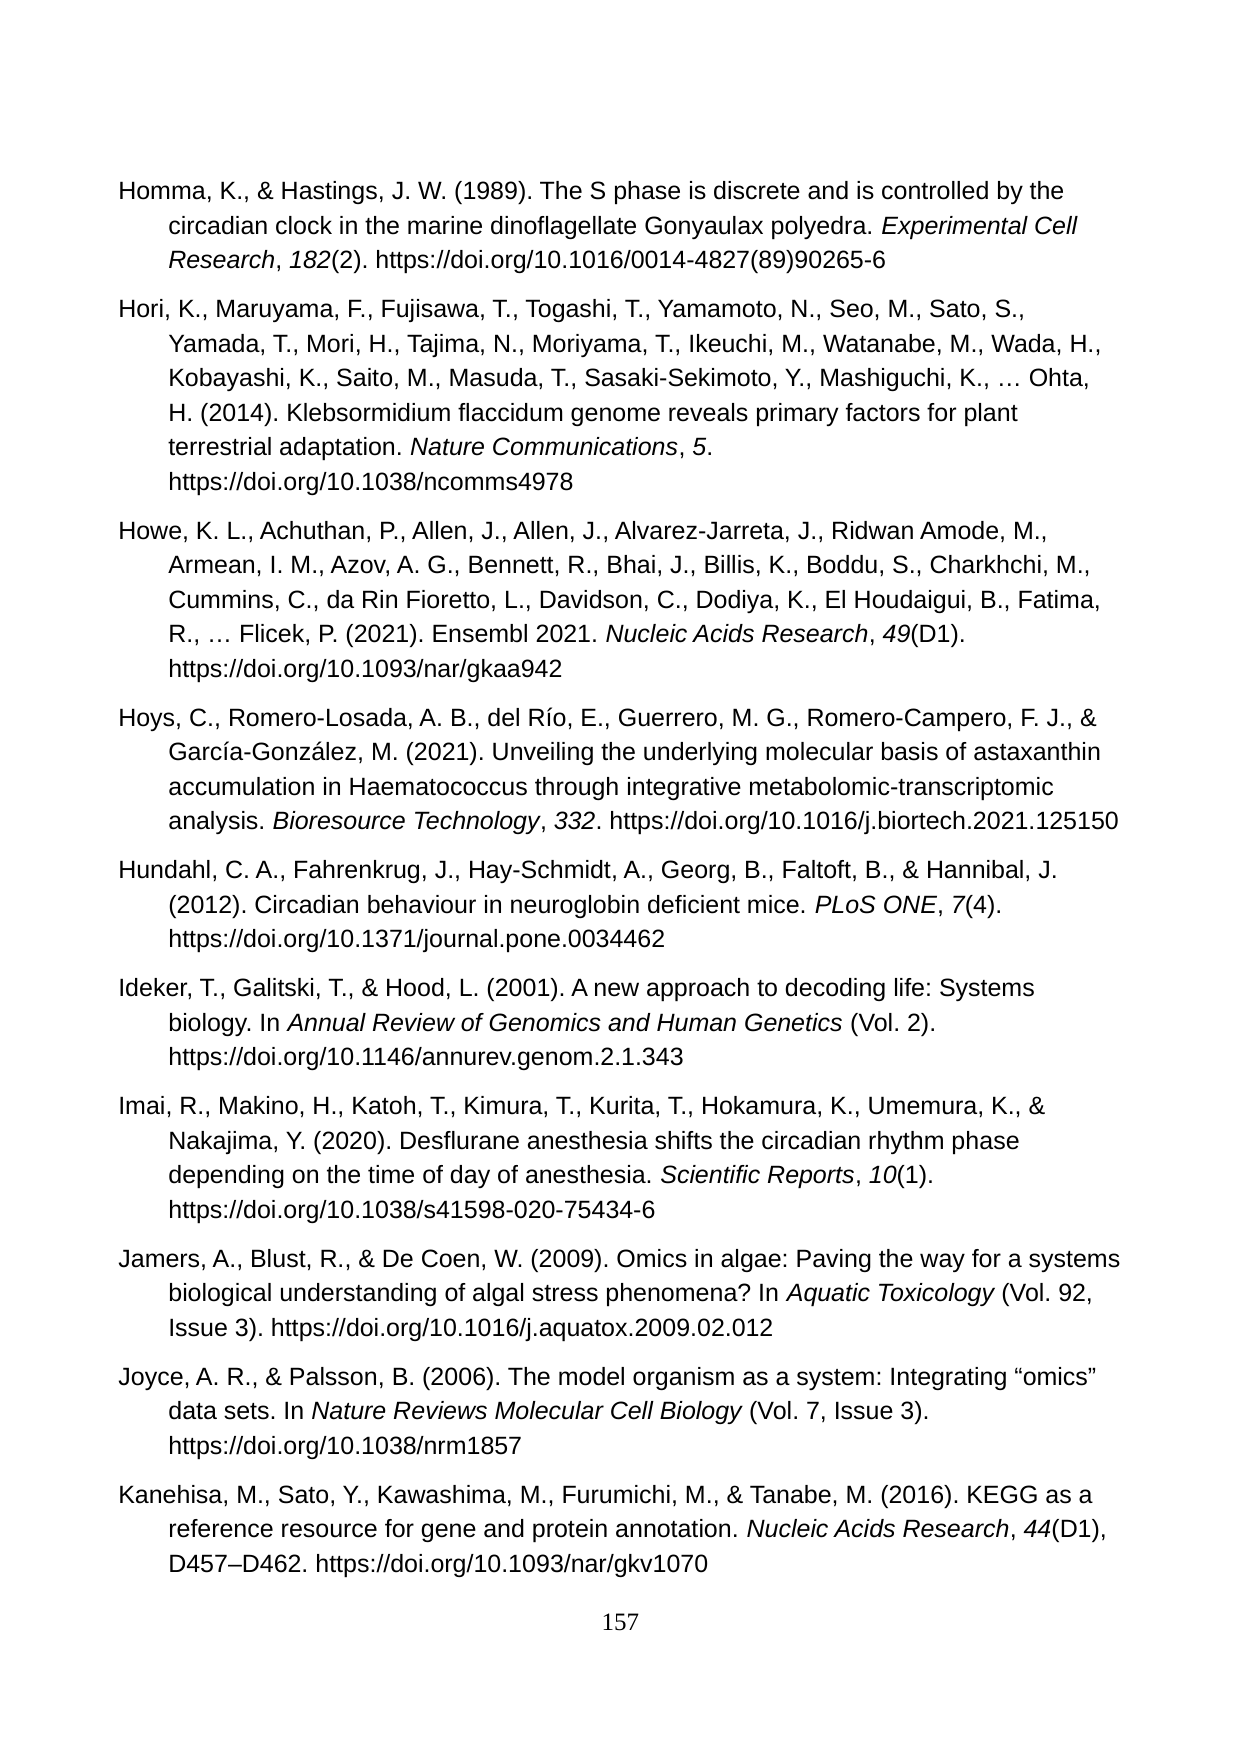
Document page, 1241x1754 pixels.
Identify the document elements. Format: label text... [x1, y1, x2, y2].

text Homma, K., & Hastings, J. W. (1989). The S phase is discrete and is controlled by the circadian clock in the marine dinoflagellate Gonyaulax polyedra. Experimental Cell Research, 182(2). https://doi.org/10.1016/0014-4827(89)90265-6 [118, 176, 1122, 274]
text Hoys, C., Romero-Losada, A. B., del Río, E., Guerrero, M. G., Romero-Campero, F. J., & García-González, M. (2021). Unveiling the underlying molecular basis of astaxanthin accumulation in Haematococcus through integrative metabolomic-transcriptomic analysis. Bioresource Technology, 332. https://doi.org/10.1016/j.biortech.2021.125150 [118, 703, 1122, 835]
text Jamers, A., Blust, R., & De Coen, W. (2009). Omics in algae: Paving the way for a systems biological understanding of algal stress phenomena? In Aquatic Toxicology (Vol. 92, Issue 3). https://doi.org/10.1016/j.aquatox.2009.02.012 [118, 1244, 1122, 1342]
text Ideker, T., Galitski, T., & Hood, L. (2001). A new approach to decoding life: Systems biology. In Annual Review of Genomics and Human Genetics (Vol. 2). https://doi.org/10.1146/annurev.genom.2.1.343 [118, 973, 1122, 1071]
text Kanehisa, M., Sato, Y., Kawashima, M., Furumichi, M., & Tanabe, M. (2016). KEGG as a reference resource for gene and protein annotation. Nucleic Acids Research, 44(D1), D457–D462. https://doi.org/10.1093/nar/gkv1070 [118, 1480, 1122, 1578]
text Hundahl, C. A., Fahrenkrug, J., Hay-Schmidt, A., Georg, B., Faltoft, B., & Hannibal, J. (2012). Circadian behaviour in neuroglobin deficient mice. PLoS ONE, 7(4). https://doi.org/10.1371/journal.pone.0034462 [118, 855, 1122, 953]
text Hori, K., Maruyama, F., Fujisawa, T., Togashi, T., Yamamoto, N., Seo, M., Sato, S., Yamada, T., Mori, H., Tajima, N., Moriyama, T., Ikeuchi, M., Watanabe, M., Wada, H., Kobayashi, K., Saito, M., Masuda, T., Sasaki-Sekimoto, Y., Mashiguchi, K., … Ohta, H. (2014). Klebsormidium flaccidum genome reveals primary factors for plant terrestrial adaptation. Nature Communications, 5. https://doi.org/10.1038/ncomms4978 [118, 294, 1122, 496]
text Imai, R., Makino, H., Katoh, T., Kimura, T., Kurita, T., Hokamura, K., Umemura, K., & Nakajima, Y. (2020). Desflurane anesthesia shifts the circadian rhythm phase depending on the time of day of anesthesia. Scientific Reports, 10(1). https://doi.org/10.1038/s41598-020-75434-6 [118, 1091, 1122, 1223]
text Howe, K. L., Achuthan, P., Allen, J., Allen, J., Alvarez-Jarreta, J., Ridwan Amode, M., Armean, I. M., Azov, A. G., Bennett, R., Bhai, J., Billis, K., Boddu, S., Charkhchi, M., Cummins, C., da Rin Fioretto, L., Davidson, C., Dodiya, K., El Houdaigui, B., Fatima, R., … Flicek, P. (2021). Ensembl 2021. Nucleic Acids Research, 49(D1). https://doi.org/10.1093/nar/gkaa942 [118, 516, 1122, 682]
text Joyce, A. R., & Palsson, B. (2006). The model organism as a system: Integrating “omics” data sets. In Nature Reviews Molecular Cell Biology (Vol. 7, Issue 3). https://doi.org/10.1038/nrm1857 [118, 1362, 1122, 1459]
